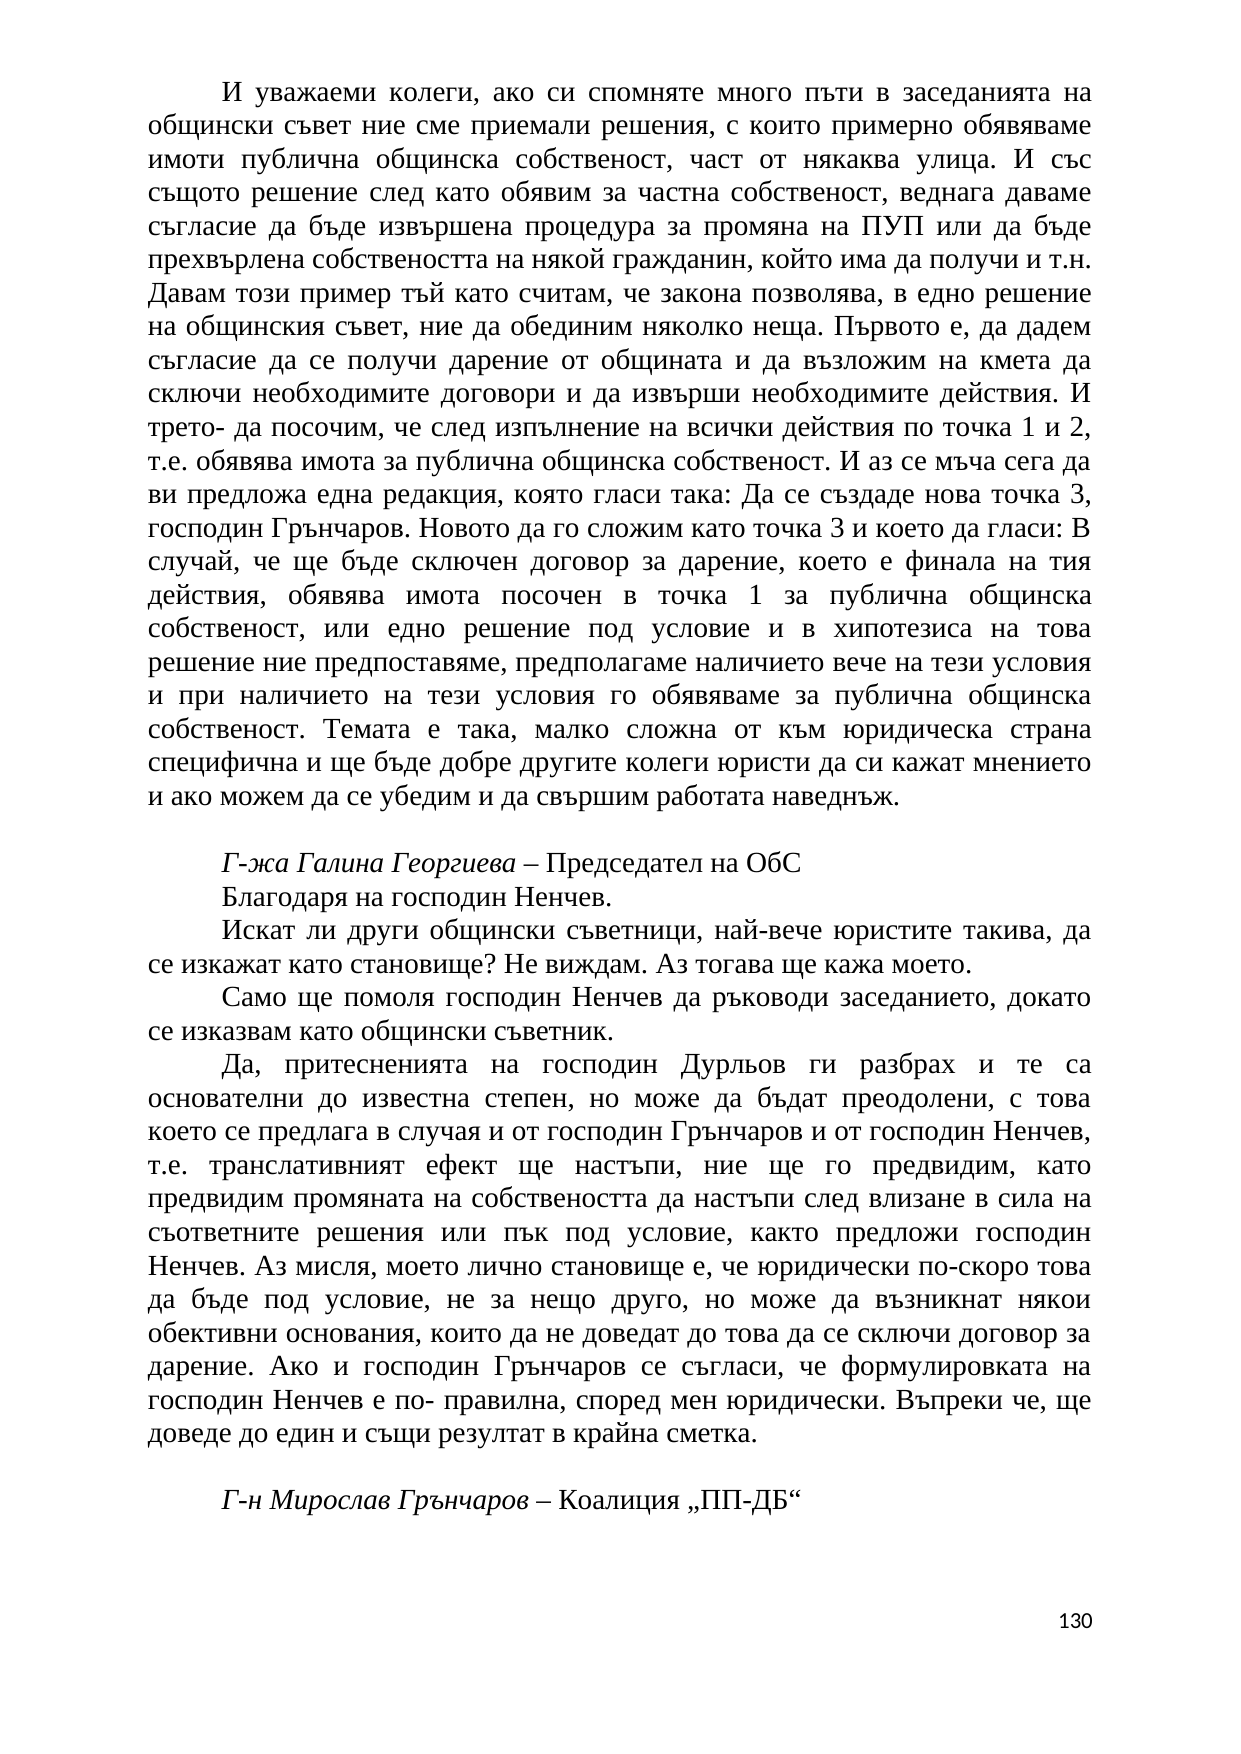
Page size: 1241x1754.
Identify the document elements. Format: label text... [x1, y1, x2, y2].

text Благодаря на господин Ненчев. [148, 879, 1093, 912]
text И уважаеми колеги, ако си спомняте много пъти в заседанията на общински съвет ние сме приемали решения, с които примерно обявяваме имоти публична общинска собственост, част от някаква улица. И със същото решение след като обявим за частна собственост, веднага даваме съгласие да бъде извършена процедура за промяна на ПУП или да бъде прехвърлена собствеността на някой гражданин, който има да получи и т.н. Давам този пример тъй като считам, че закона позволява, в едно решение на общинския съвет, ние да обединим няколко неща. Първото е, да дадем съгласие да се получи дарение от общината и да възложим на кмета да сключи необходимите договори и да извърши необходимите действия. И трето- да посочим, че след изпълнение на всички действия по точка 1 и 2, т.е. обявява имота за публична общинска собственост. И аз се мъча сега да ви предложа една редакция, която гласи така: Да се създаде нова точка 3, господин Грънчаров. Новото да го сложим като точка 3 и което да гласи: В случай, че ще бъде сключен договор за дарение, което е финала на тия действия, обявява имота посочен в точка 1 за публична общинска собственост, или едно решение под условие и в хипотезиса на това решение ние предпоставяме, предполагаме наличието вече на тези условия и при наличието на тези условия го обявяваме за публична общинска собственост. Темата е така, малко сложна от към юридическа страна специфична и ще бъде добре другите колеги юристи да си кажат мнението и ако можем да се убедим и да свършим работата наведнъж. [148, 74, 1093, 812]
text Само ще помоля господин Ненчев да ръководи заседанието, докато се изказвам като общински съветник. [148, 979, 1093, 1046]
text Г-н Мирослав Грънчаров – Коалиция „ПП-ДБ“ [148, 1482, 1093, 1516]
text Искат ли други общински съветници, най-вече юристите такива, да се изкажат като становище? Не виждам. Аз тогава ще кажа моето. [148, 912, 1093, 979]
text Г-жа Галина Георгиева – Председател на ОбС [148, 845, 1093, 879]
text Да, притесненията на господин Дурльов ги разбрах и те са основателни до известна степен, но може да бъдат преодолени, с това което се предлага в случая и от господин Грънчаров и от господин Ненчев, т.е. транслативният ефект ще настъпи, ние ще го предвидим, като предвидим промяната на собствеността да настъпи след влизане в сила на съответните решения или пък под условие, както предложи господин Ненчев. Аз мисля, моето лично становище е, че юридически по-скоро това да бъде под условие, не за нещо друго, но може да възникнат някои обективни основания, които да не доведат до това да се сключи договор за дарение. Ако и господин Грънчаров се съгласи, че формулировката на господин Ненчев е по- правилна, според мен юридически. Въпреки че, ще доведе до един и същи резултат в крайна сметка. [148, 1046, 1093, 1449]
